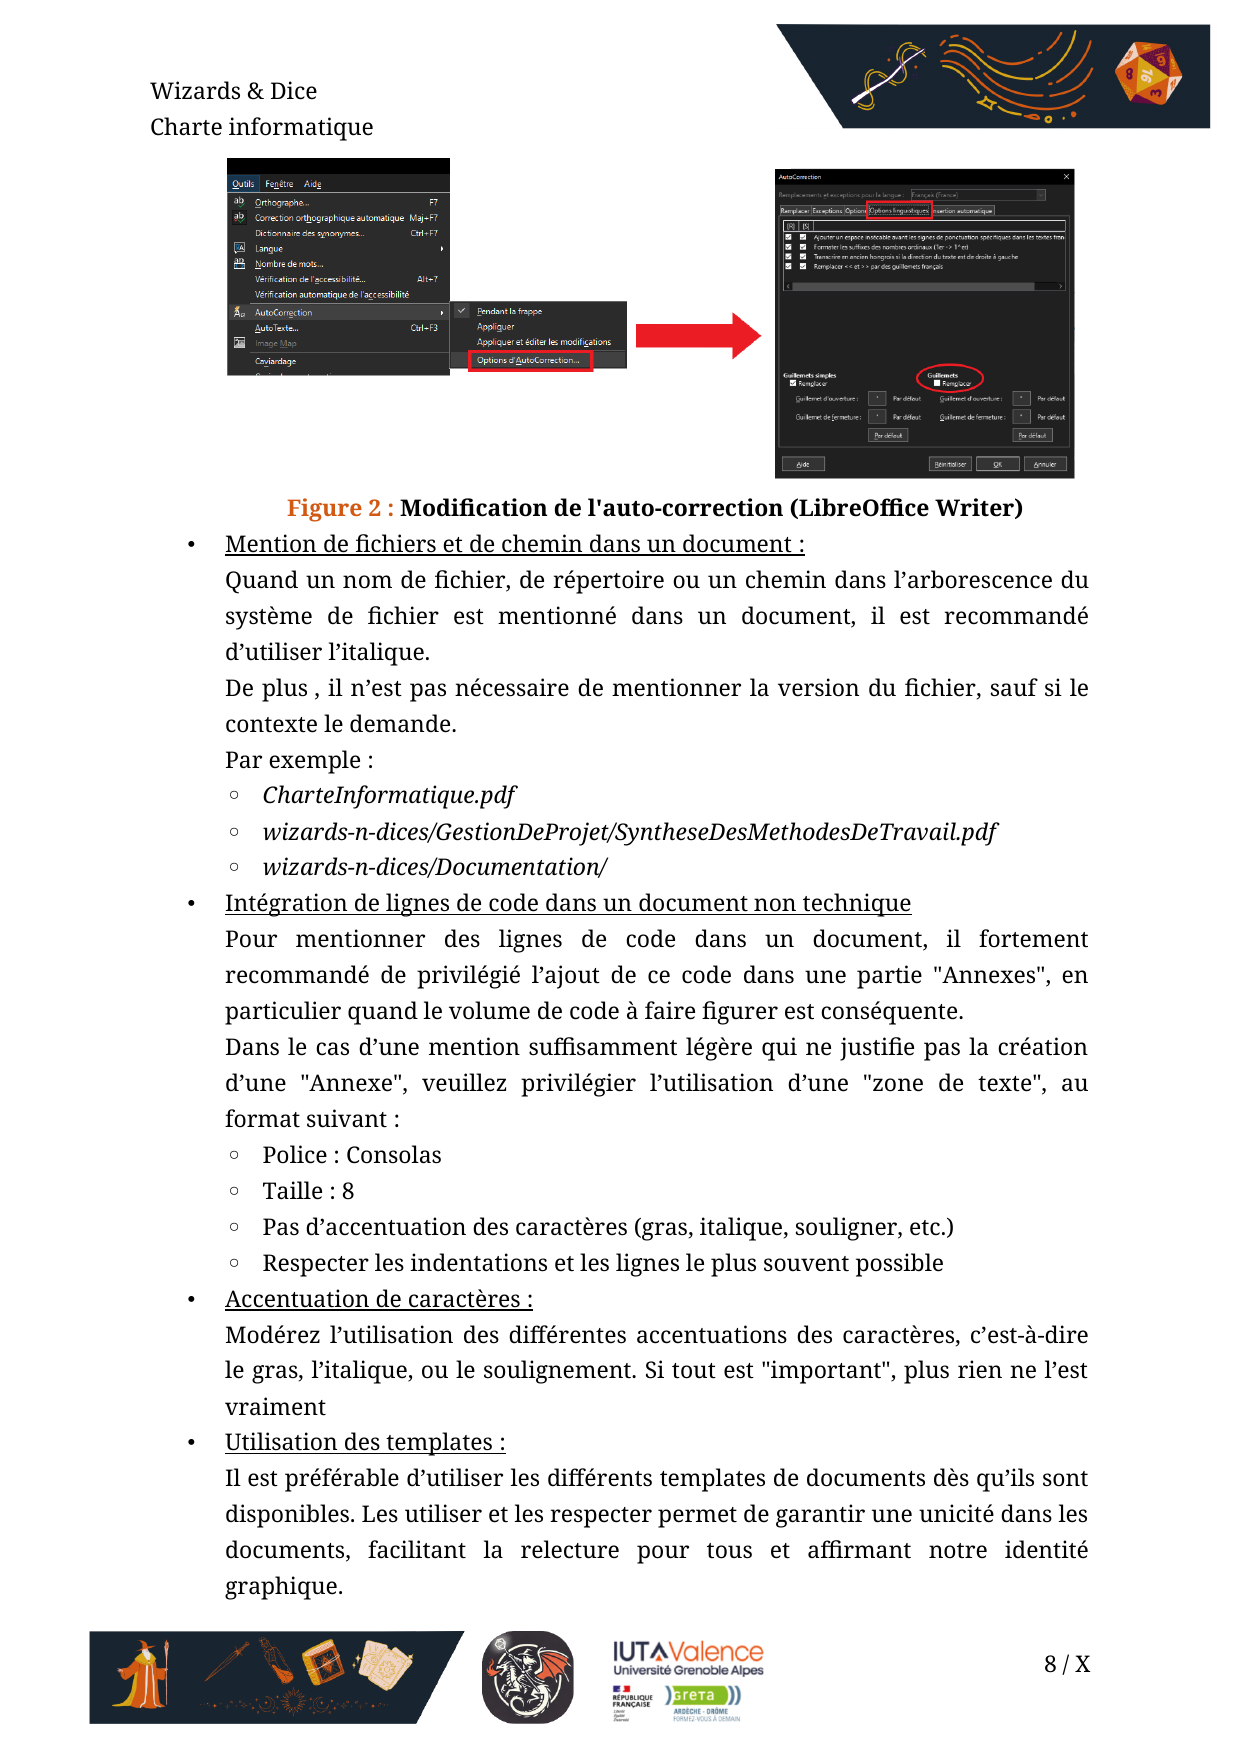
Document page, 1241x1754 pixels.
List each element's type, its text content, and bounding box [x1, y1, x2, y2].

list Modérez l’utilisation des différentes accentuations des caractères, c’est-à-dire le gras, l’italique, ou le soulignement. Si tout est "important", plus rien ne l’est vraiment [187, 1318, 1090, 1422]
list Dans le cas d’une mention suffisamment légère qui ne justifie pas la création d’une "Annexe", veuillez privilégier l’utilisation d’une "zone de texte", au format suivant : [187, 1031, 1090, 1134]
list Mention de fichiers et de chemin dans un document : [187, 528, 1090, 559]
list Police : Consolas [225, 1139, 1090, 1170]
list wizards-n-dices/Documentation/ [225, 851, 1090, 883]
list Il est préférable d’utiliser les différents templates de documents dès qu’ils sont disponibles. Les utiliser et les respecter permet de garantir une unicité dans les documents, facilitant la relecture pour tous et affirmant notre identité graphique. [187, 1462, 1090, 1601]
list Pas d’accentuation des caractères (gras, italique, souligner, etc.) [225, 1211, 1090, 1242]
picture [81, 1620, 788, 1733]
list De plus , il n’est pas nécessaire de mentionner la version du fichier, sauf si le contexte le demande. [187, 672, 1090, 739]
list Taille : 8 [225, 1175, 1090, 1206]
list Utilisation des templates : [187, 1426, 1090, 1458]
picture [225, 156, 1077, 481]
list Par exemple : [187, 743, 1090, 775]
list Intégration de lignes de code dans un document non technique [187, 887, 1090, 918]
list CharteInformatique.pdf [225, 779, 1090, 811]
list Pour mentionner des lignes de code dans un document, il fortement recommandé de privilégié l’ajout de ce code dans une partie "Annexes", en particulier quand le volume de code à faire figurer est conséquente. [187, 923, 1090, 1026]
list wizards-n-dices/GestionDeProjet/SyntheseDesMethodesDeTravail.pdf [225, 815, 1090, 847]
list Respecter les indentations et les lignes le plus souvent possible [225, 1247, 1090, 1278]
list Accentuation de caractères : [187, 1283, 1090, 1314]
picture [771, 21, 1218, 131]
list Quand un nom de fichier, de répertoire ou un chemin dans l’arborescence du système de fichier est mentionné dans un document, il est recommandé d’utiliser l’italique. [187, 564, 1090, 667]
list Figure 2 : Modification de l'auto-correction (LibreOffice Writer) [225, 481, 1086, 523]
